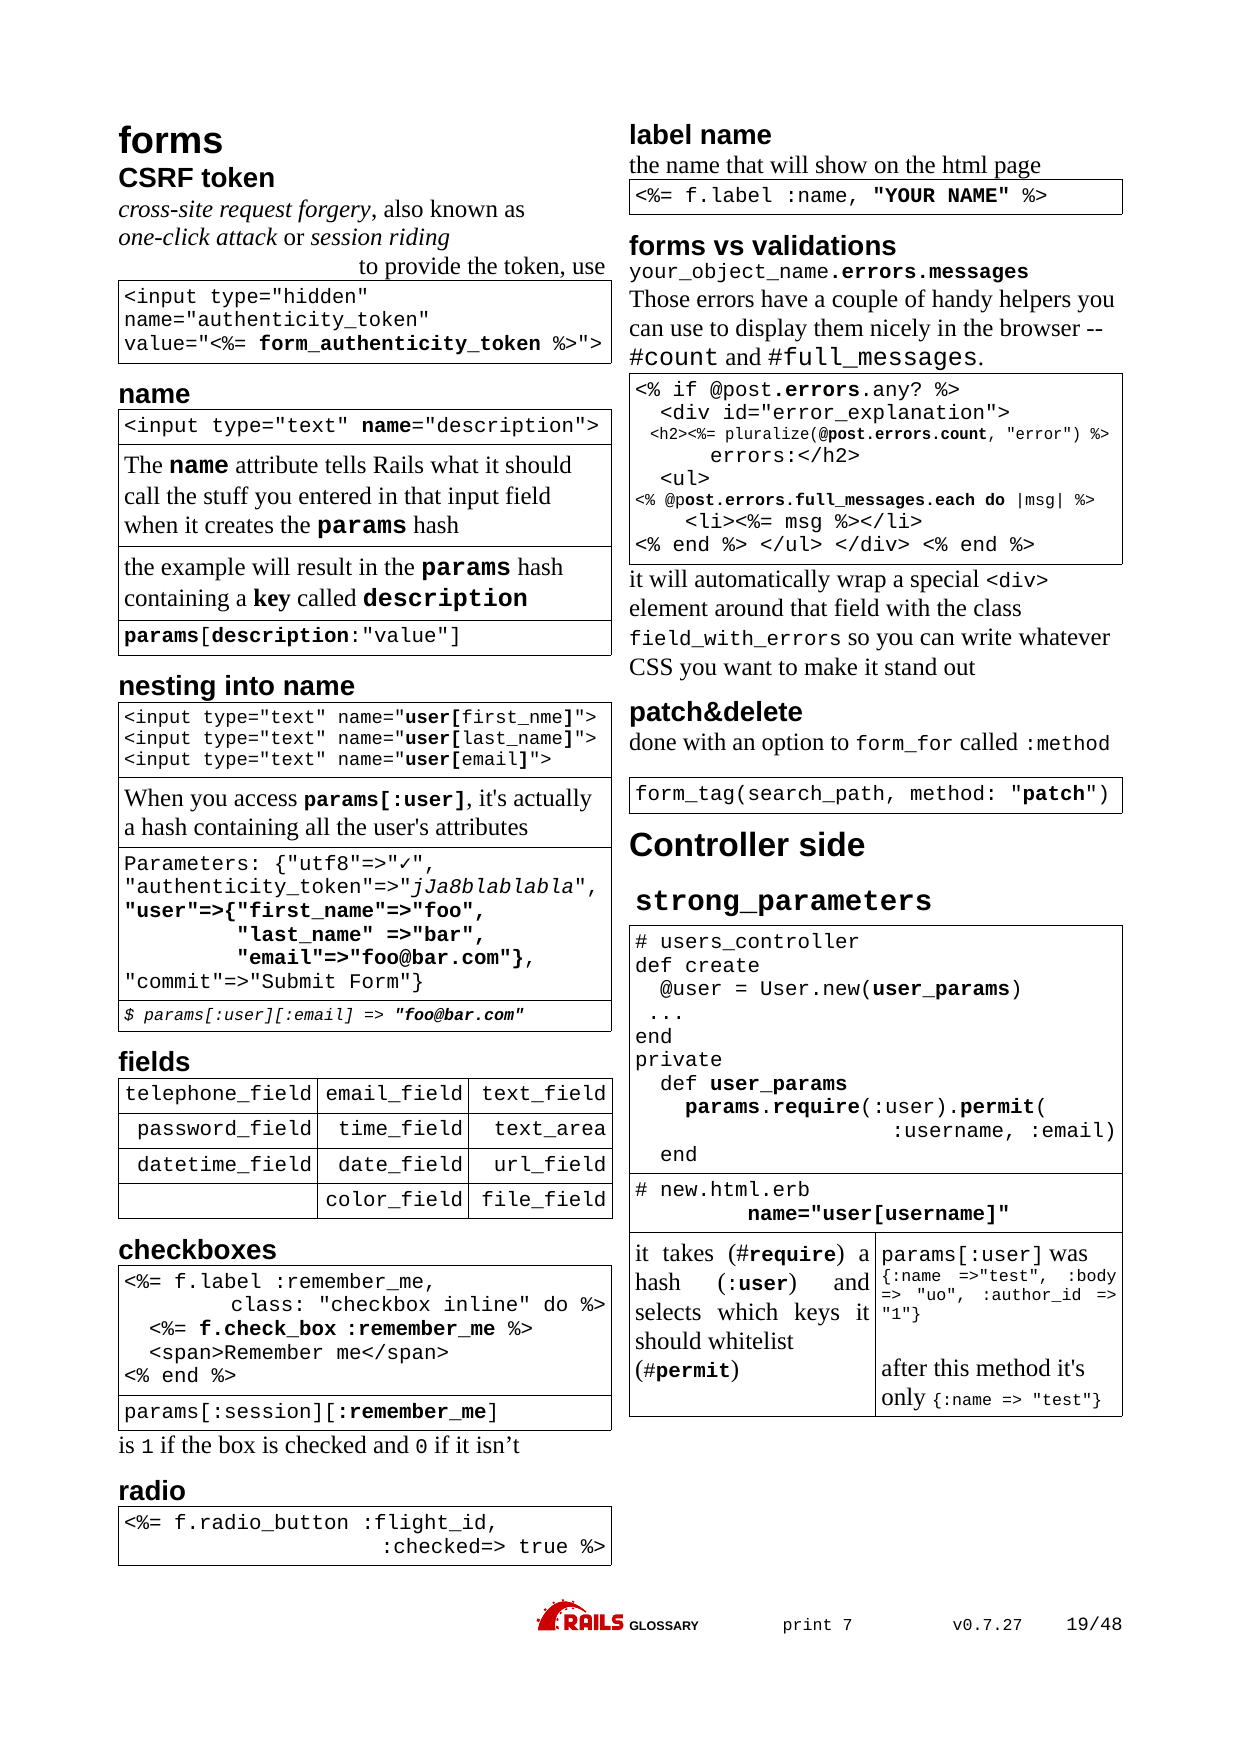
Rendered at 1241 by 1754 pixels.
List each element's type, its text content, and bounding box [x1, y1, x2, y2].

table_cell text_area [469, 1114, 612, 1148]
table_cell The name attribute tells Rails what it should call the stuff you entered in that input field when it creates the params hash [119, 445, 611, 546]
table_header <%= f.label :remember_me, class: "checkbox inline" do %> <%= f.check_box :remember_me %> <span>Remember me</span> <% end %> [119, 1266, 611, 1395]
subtitle name [118, 377, 611, 409]
table_header <%= f.radio_button :flight_id, :checked=> true %> [119, 1507, 611, 1565]
table_header <%= f.label :name, "YOUR NAME" %> [630, 180, 1122, 214]
text cross-site request forgery, also known as [118, 194, 611, 222]
subtitle patch&delete [629, 695, 1122, 727]
subtitle fields [118, 1046, 611, 1077]
table_cell color_field [318, 1184, 468, 1218]
table_cell Parameters: {"utf8"=>"✓", "authenticity_token"=>"jJa8blablabla", "user"=>{"first_name"=>"foo", "last_name" =>"bar", "email"=>"foo@bar.com"}, "commit"=>"Submit Form"} [119, 848, 611, 1000]
subtitle forms [118, 118, 611, 162]
table_cell datetime_field [119, 1149, 317, 1183]
text done with an option to form_for called :method [629, 727, 1122, 757]
table_header <% if @post.errors.any? %> <div id="error_explanation"> <h2><%= pluralize(@post.errors.count, "error") %> errors:</h2> <ul> <% @post.errors.full_messages.each do |msg| %> <li><%= msg %></li> <% end %> </ul> </div> <% end %> [630, 374, 1122, 564]
subtitle forms vs validations [629, 229, 1122, 261]
table_cell # new.html.erb name="user[username]" [630, 1174, 1122, 1232]
subtitle radio [118, 1474, 611, 1506]
table_header text_field [469, 1079, 612, 1113]
subtitle CSRF token [118, 162, 611, 194]
text your_object_name.errors.messages [629, 261, 1122, 284]
table_header telephone_field [119, 1079, 317, 1113]
table_header form_tag(search_path, method: "patch") [630, 778, 1122, 812]
text Those errors have a couple of handy helpers you can use to display them nicely in the browser -- #count and #full_messages. [629, 284, 1122, 373]
table_cell the example will result in the params hash containing a key called description [119, 547, 611, 619]
table_cell time_field [318, 1114, 468, 1148]
table_cell params[:session][:remember_me] [119, 1396, 611, 1430]
text the name that will show on the html page [629, 150, 1122, 179]
table_header email_field [318, 1079, 468, 1113]
table_cell password_field [119, 1114, 317, 1148]
text one-click attack or session riding [118, 222, 611, 251]
table_header <input type="hidden" name="authenticity_token" value="<%= form_authenticity_token %>"> [119, 281, 611, 362]
table_cell file_field [469, 1184, 612, 1218]
table_header <input type="text" name="user[first_nme]"> <input type="text" name="user[last_name]"> <input type="text" name="user[email]"> [119, 703, 611, 777]
subtitle label name [629, 118, 1122, 150]
table_cell it takes (#require) a hash (:user) and selects which keys it should whitelist (#permit) [630, 1233, 875, 1416]
table_cell params[description:"value"] [119, 621, 611, 655]
text is 1 if the box is checked and 0 if it isn’t [118, 1431, 611, 1460]
table_header <input type="text" name="description"> [119, 410, 611, 444]
table_cell [119, 1184, 317, 1218]
subtitle Controller side [629, 824, 1122, 863]
table_header strong_parameters [629, 866, 1122, 925]
table_cell date_field [318, 1149, 468, 1183]
table_cell # users_controller def create @user = User.new(user_params) ... end private def user_params params.require(:user).permit( :username, :email) end [630, 926, 1122, 1173]
table_cell When you access params[:user], it's actually a hash containing all the user's attributes [119, 778, 611, 847]
text to provide the token, use [118, 251, 611, 280]
table_cell $ params[:user][:email] => "foo@bar.com" [119, 1001, 611, 1031]
table_cell params[:user] was {:name =>"test", :body => "uo", :author_id => "1"} after this method it's only {:name => "test"} [876, 1233, 1122, 1416]
subtitle nesting into name [118, 670, 611, 702]
table_cell url_field [469, 1149, 612, 1183]
subtitle checkboxes [118, 1233, 611, 1265]
text it will automatically wrap a special <div> element around that field with the class field_with_errors so you can write whatever CSS you want to make it stand out [629, 565, 1122, 681]
